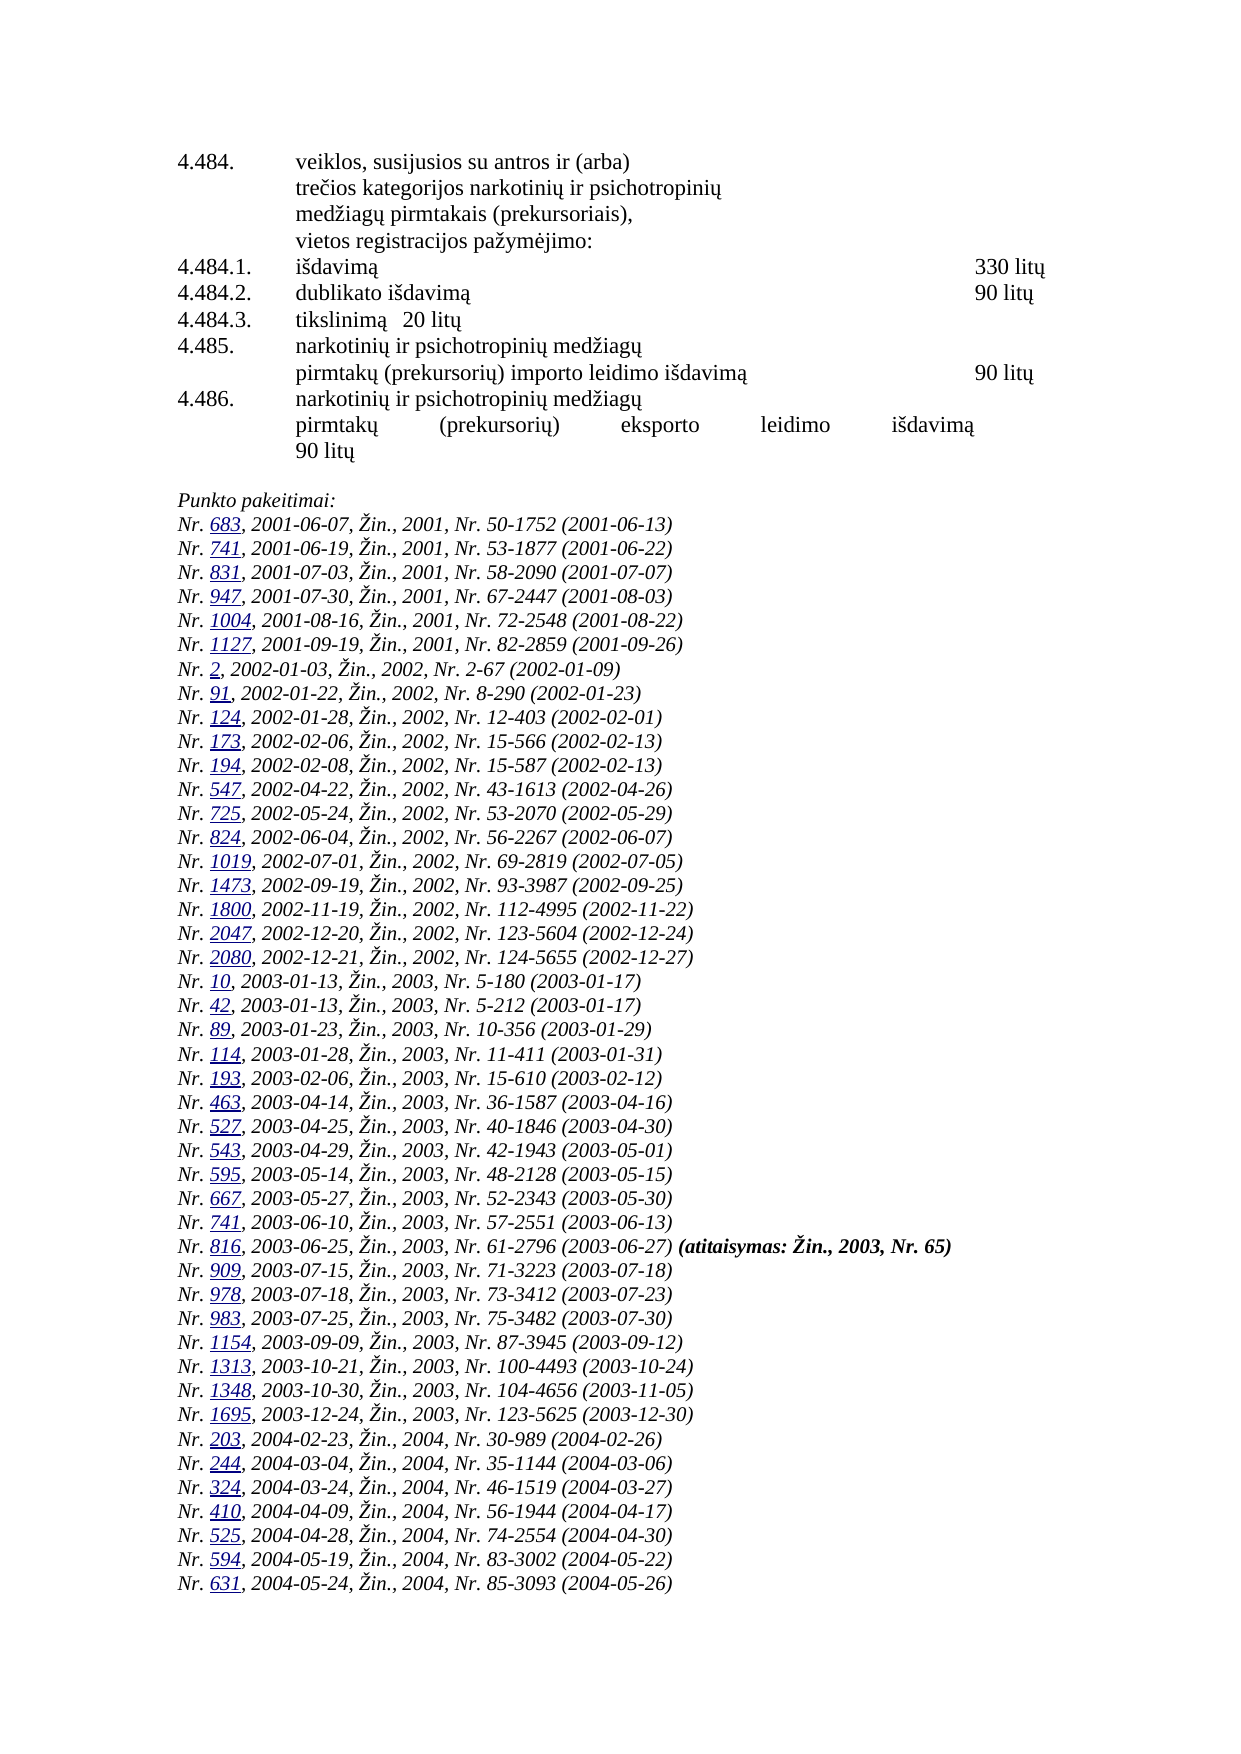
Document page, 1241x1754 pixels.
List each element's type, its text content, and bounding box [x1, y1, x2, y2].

text Nr. 10, 2003-01-13, Žin., 2003, Nr. 5-180 (2003-01-17) [177, 969, 1122, 993]
text Nr. 543, 2003-04-29, Žin., 2003, Nr. 42-1943 (2003-05-01) [177, 1138, 1122, 1162]
text pirmtakų (prekursorių) eksporto leidimo išdavimą 90 litų [177, 411, 974, 464]
text Nr. 741, 2003-06-10, Žin., 2003, Nr. 57-2551 (2003-06-13) [177, 1210, 1122, 1234]
text 4.486. narkotinių ir psichotropinių medžiagų [177, 385, 1122, 411]
text Nr. 410, 2004-04-09, Žin., 2004, Nr. 56-1944 (2004-04-17) [177, 1499, 1122, 1523]
text Nr. 683, 2001-06-07, Žin., 2001, Nr. 50-1752 (2001-06-13) [177, 512, 1122, 536]
text Nr. 463, 2003-04-14, Žin., 2003, Nr. 36-1587 (2003-04-16) [177, 1089, 1122, 1114]
text Nr. 983, 2003-07-25, Žin., 2003, Nr. 75-3482 (2003-07-30) [177, 1306, 1122, 1330]
text Nr. 947, 2001-07-30, Žin., 2001, Nr. 67-2447 (2001-08-03) [177, 584, 1122, 608]
text Nr. 741, 2001-06-19, Žin., 2001, Nr. 53-1877 (2001-06-22) [177, 536, 1122, 560]
text Nr. 89, 2003-01-23, Žin., 2003, Nr. 10-356 (2003-01-29) [177, 1017, 1122, 1041]
text trečios kategorijos narkotinių ir psichotropinių [177, 174, 1122, 200]
text Nr. 193, 2003-02-06, Žin., 2003, Nr. 15-610 (2003-02-12) [177, 1066, 1122, 1089]
text 4.484.1. išdavimą 330 litų [177, 253, 1122, 279]
text Nr. 547, 2002-04-22, Žin., 2002, Nr. 43-1613 (2002-04-26) [177, 777, 1122, 801]
text Nr. 978, 2003-07-18, Žin., 2003, Nr. 73-3412 (2003-07-23) [177, 1282, 1122, 1306]
text Nr. 667, 2003-05-27, Žin., 2003, Nr. 52-2343 (2003-05-30) [177, 1186, 1122, 1210]
text Nr. 244, 2004-03-04, Žin., 2004, Nr. 35-1144 (2004-03-06) [177, 1451, 1122, 1474]
text Nr. 124, 2002-01-28, Žin., 2002, Nr. 12-403 (2002-02-01) [177, 704, 1122, 729]
text medžiagų pirmtakais (prekursoriais), [177, 200, 1122, 227]
text Nr. 1800, 2002-11-19, Žin., 2002, Nr. 112-4995 (2002-11-22) [177, 897, 1122, 921]
text Nr. 1154, 2003-09-09, Žin., 2003, Nr. 87-3945 (2003-09-12) [177, 1330, 1122, 1354]
text 4.485. narkotinių ir psichotropinių medžiagų [177, 332, 1122, 358]
text Nr. 594, 2004-05-19, Žin., 2004, Nr. 83-3002 (2004-05-22) [177, 1547, 1122, 1571]
text Nr. 173, 2002-02-06, Žin., 2002, Nr. 15-566 (2002-02-13) [177, 729, 1122, 753]
text Nr. 816, 2003-06-25, Žin., 2003, Nr. 61-2796 (2003-06-27) (atitaisymas: Žin., 2003, Nr. 65) [177, 1234, 1122, 1258]
text Nr. 631, 2004-05-24, Žin., 2004, Nr. 85-3093 (2004-05-26) [177, 1571, 1122, 1595]
text Nr. 595, 2003-05-14, Žin., 2003, Nr. 48-2128 (2003-05-15) [177, 1162, 1122, 1186]
text Nr. 324, 2004-03-24, Žin., 2004, Nr. 46-1519 (2004-03-27) [177, 1474, 1122, 1499]
text Nr. 831, 2001-07-03, Žin., 2001, Nr. 58-2090 (2001-07-07) [177, 560, 1122, 584]
text Nr. 1127, 2001-09-19, Žin., 2001, Nr. 82-2859 (2001-09-26) [177, 632, 1122, 656]
text Nr. 42, 2003-01-13, Žin., 2003, Nr. 5-212 (2003-01-17) [177, 993, 1122, 1017]
text Punkto pakeitimai: [177, 488, 1122, 512]
text 4.484.2. dublikato išdavimą 90 litų [177, 279, 1122, 306]
text 4.484. veiklos, susijusios su antros ir (arba) [177, 148, 1122, 174]
text Nr. 909, 2003-07-15, Žin., 2003, Nr. 71-3223 (2003-07-18) [177, 1258, 1122, 1282]
text Nr. 527, 2003-04-25, Žin., 2003, Nr. 40-1846 (2003-04-30) [177, 1114, 1122, 1138]
text Nr. 1473, 2002-09-19, Žin., 2002, Nr. 93-3987 (2002-09-25) [177, 873, 1122, 897]
text Nr. 2, 2002-01-03, Žin., 2002, Nr. 2-67 (2002-01-09) [177, 656, 1122, 681]
text Nr. 525, 2004-04-28, Žin., 2004, Nr. 74-2554 (2004-04-30) [177, 1523, 1122, 1547]
text pirmtakų (prekursorių) importo leidimo išdavimą 90 litų [177, 358, 1122, 385]
text Nr. 2047, 2002-12-20, Žin., 2002, Nr. 123-5604 (2002-12-24) [177, 921, 1122, 945]
text Nr. 1348, 2003-10-30, Žin., 2003, Nr. 104-4656 (2003-11-05) [177, 1378, 1122, 1402]
text 4.484.3. tikslinimą 20 litų [177, 306, 1122, 332]
text Nr. 1019, 2002-07-01, Žin., 2002, Nr. 69-2819 (2002-07-05) [177, 849, 1122, 873]
text Nr. 2080, 2002-12-21, Žin., 2002, Nr. 124-5655 (2002-12-27) [177, 945, 1122, 969]
text Nr. 203, 2004-02-23, Žin., 2004, Nr. 30-989 (2004-02-26) [177, 1426, 1122, 1451]
text vietos registracijos pažymėjimo: [177, 227, 1122, 253]
text Nr. 725, 2002-05-24, Žin., 2002, Nr. 53-2070 (2002-05-29) [177, 801, 1122, 825]
text Nr. 1313, 2003-10-21, Žin., 2003, Nr. 100-4493 (2003-10-24) [177, 1354, 1122, 1378]
text Nr. 824, 2002-06-04, Žin., 2002, Nr. 56-2267 (2002-06-07) [177, 825, 1122, 849]
text Nr. 1004, 2001-08-16, Žin., 2001, Nr. 72-2548 (2001-08-22) [177, 608, 1122, 632]
text Nr. 194, 2002-02-08, Žin., 2002, Nr. 15-587 (2002-02-13) [177, 753, 1122, 777]
text Nr. 91, 2002-01-22, Žin., 2002, Nr. 8-290 (2002-01-23) [177, 681, 1122, 704]
text Nr. 1695, 2003-12-24, Žin., 2003, Nr. 123-5625 (2003-12-30) [177, 1402, 1122, 1426]
text Nr. 114, 2003-01-28, Žin., 2003, Nr. 11-411 (2003-01-31) [177, 1041, 1122, 1066]
